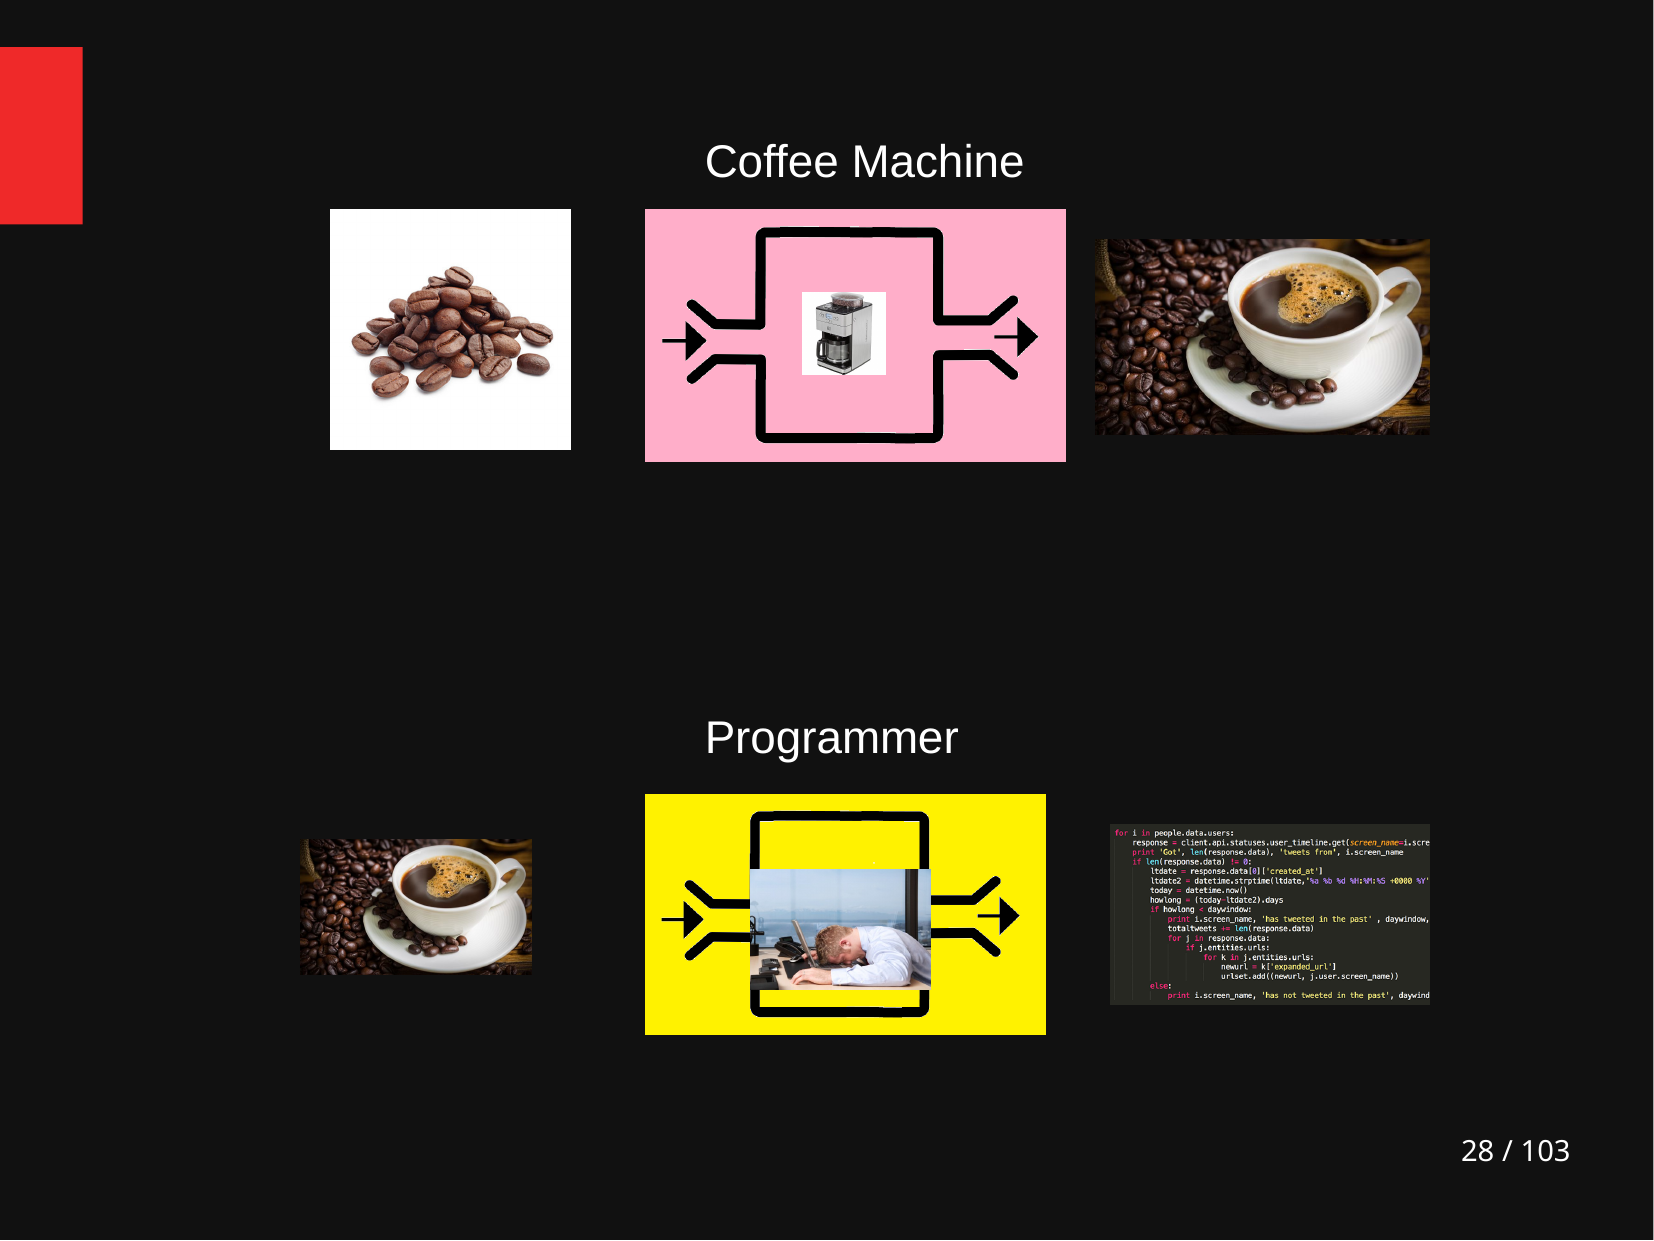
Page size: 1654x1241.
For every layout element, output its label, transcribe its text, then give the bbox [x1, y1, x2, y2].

picture [300, 839, 532, 976]
picture [1110, 824, 1430, 1006]
text_box Coffee Machine [690, 128, 1040, 196]
picture [645, 794, 1046, 1036]
text_box Programmer [690, 705, 1066, 772]
picture [1095, 239, 1430, 436]
picture [330, 209, 571, 451]
picture [645, 209, 1066, 462]
